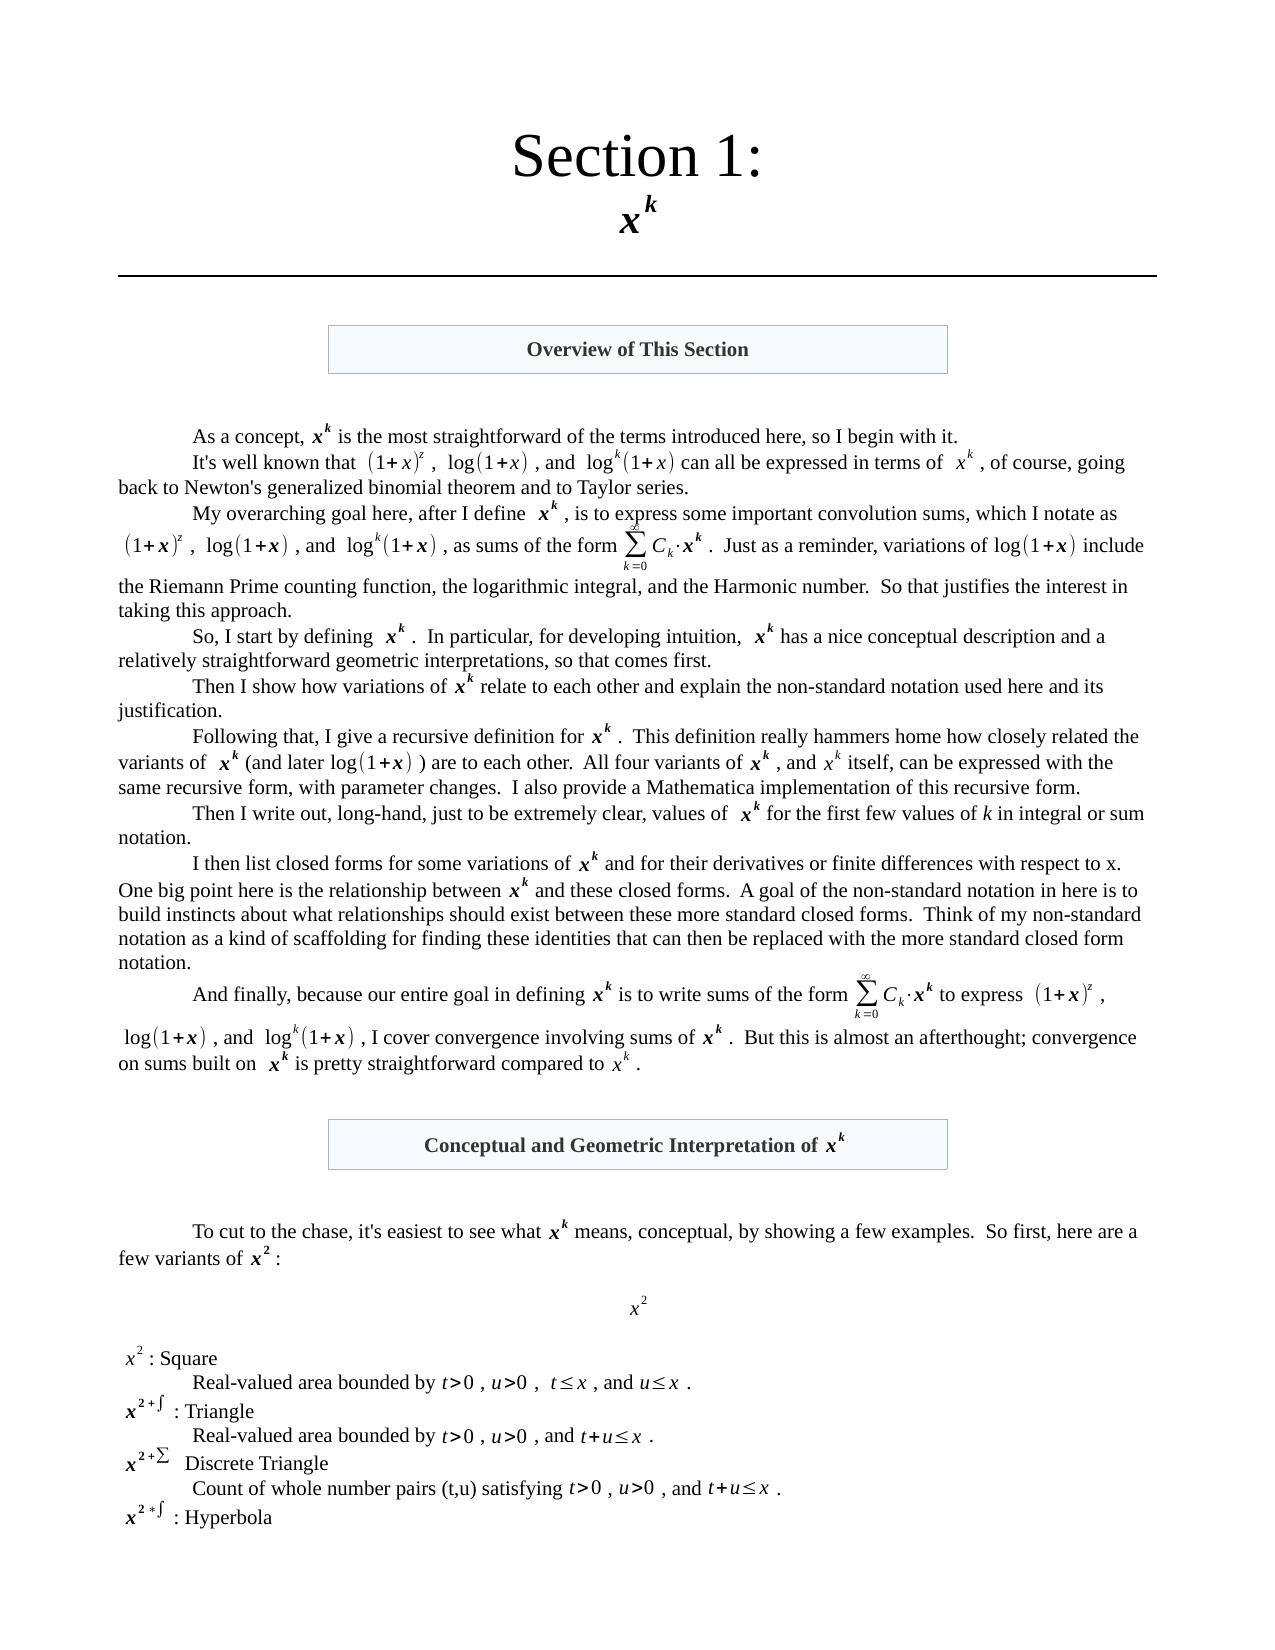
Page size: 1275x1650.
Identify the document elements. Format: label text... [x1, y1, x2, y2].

text : Triangle [118, 1394, 1157, 1423]
text Following that, I give a recursive definition for. This definition really hammers home how closely related the variants of (and later) are to each other. All four variants of, anditself, can be expressed with the same recursive form, with parameter changes. I also provide a Mathematica implementation of this recursive form. [118, 722, 1157, 799]
text I then list closed forms for some variations ofand for their derivatives or finite differences with respect to x. One big point here is the relationship betweenand these closed forms. A goal of the non-standard notation in here is to build instincts about what relationships should exist between these more standard closed forms. Think of my non-standard notation as a kind of scaffolding for finding these identities that can then be replaced with the more standard closed form notation. [118, 849, 1157, 974]
text Section 1: [118, 118, 1157, 190]
text And finally, because our entire goal in definingis to write sums of the formto express , , and , I cover convergence involving sums of. But this is almost an afterthought; convergence on sums built on is pretty straightforward compared to. [118, 974, 1157, 1075]
text Discrete Triangle [118, 1447, 1157, 1475]
text Real-valued area bounded by,, and. [118, 1423, 1157, 1447]
text My overarching goal here, after I define , is to express some important convolution sums, which I notate as, , and , as sums of the form. Just as a reminder, variations ofinclude the Riemann Prime counting function, the logarithmic integral, and the Harmonic number. So that justifies the interest in taking this approach. [118, 499, 1157, 622]
text : Hyperbola [118, 1499, 1157, 1529]
text Then I write out, long-hand, just to be extremely clear, values of for the first few values of k in integral or sum notation. [118, 799, 1157, 849]
text As a concept,is the most straightforward of the terms introduced here, so I begin with it. [118, 422, 1157, 448]
text So, I start by defining . In particular, for developing intuition, has a nice conceptual description and a relatively straightforward geometric interpretations, so that comes first. [118, 622, 1157, 672]
text Overview of This Section [329, 326, 947, 373]
text Conceptual and Geometric Interpretation of [329, 1120, 947, 1169]
text Then I show how variations ofrelate to each other and explain the non-standard notation used here and its justification. [118, 672, 1157, 722]
text Real-valued area bounded by,, , and. [118, 1370, 1157, 1394]
text It's well known that , , and can all be expressed in terms of , of course, going back to Newton's generalized binomial theorem and to Taylor series. [118, 448, 1157, 499]
text Count of whole number pairs (t,u) satisfying,, and. [118, 1475, 1157, 1499]
text To cut to the chase, it's easiest to see whatmeans, conceptual, by showing a few examples. So first, here are a few variants of: [118, 1217, 1157, 1269]
text : Square [118, 1344, 1157, 1370]
